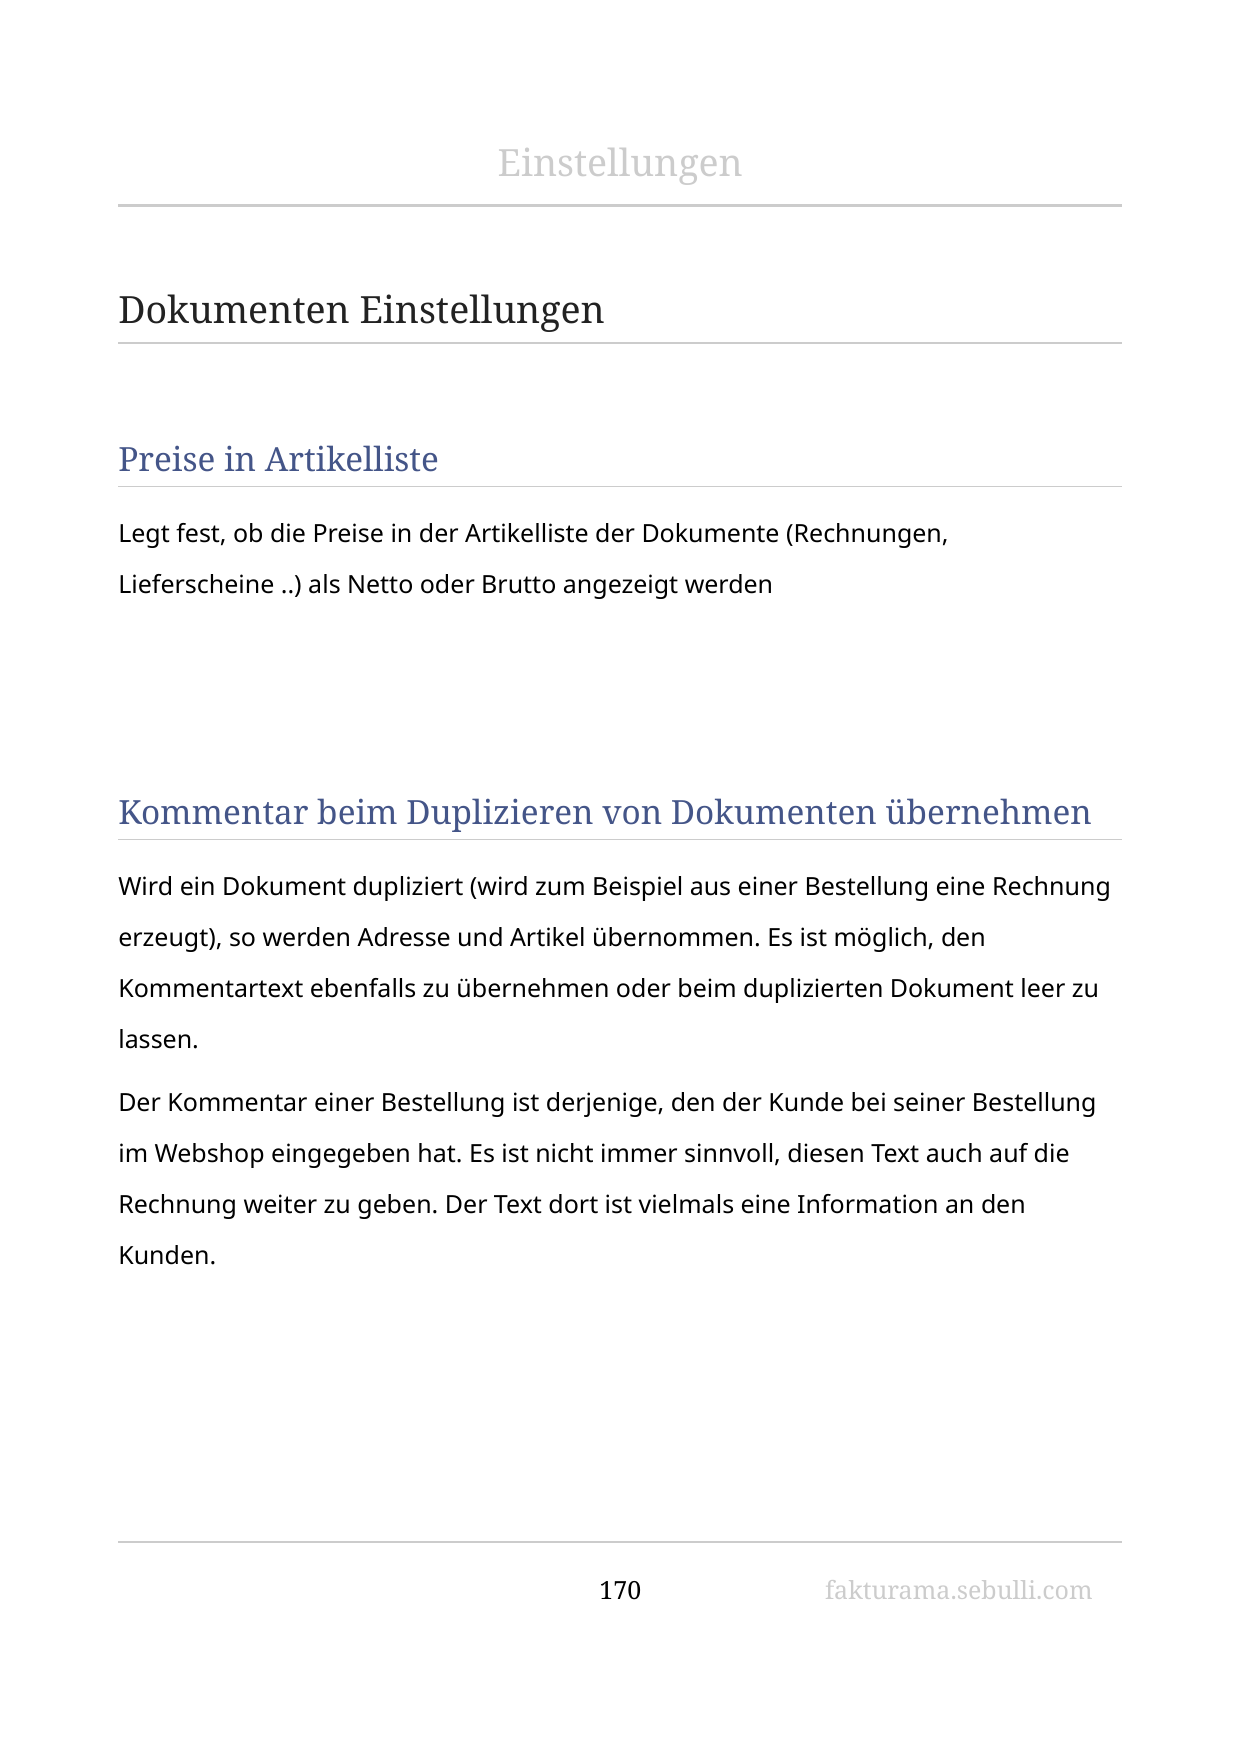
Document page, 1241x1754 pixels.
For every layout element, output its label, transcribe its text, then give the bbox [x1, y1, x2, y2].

text Der Kommentar einer Bestellung ist derjenige, den der Kunde bei seiner Bestellung im Webshop eingegeben hat. Es ist nicht immer sinnvoll, diesen Text auch auf die Rechnung weiter zu geben. Der Text dort ist vielmals eine Information an den Kunden. [118, 1085, 1122, 1272]
subtitle Kommentar beim Duplizieren von Dokumenten übernehmen [118, 788, 1122, 839]
subtitle Preise in Artikelliste [118, 436, 1122, 486]
text Wird ein Dokument dupliziert (wird zum Beispiel aus einer Bestellung eine Rechnung erzeugt), so werden Adresse und Artikel übernommen. Es ist möglich, den Kommentartext ebenfalls zu übernehmen oder beim duplizierten Dokument leer zu lassen. [118, 868, 1122, 1055]
subtitle Dokumenten Einstellungen [118, 283, 1122, 342]
text Legt fest, ob die Preise in der Artikelliste der Dokumente (Rechnungen, Lieferscheine ..) als Netto oder Brutto angezeigt werden [118, 516, 1122, 601]
